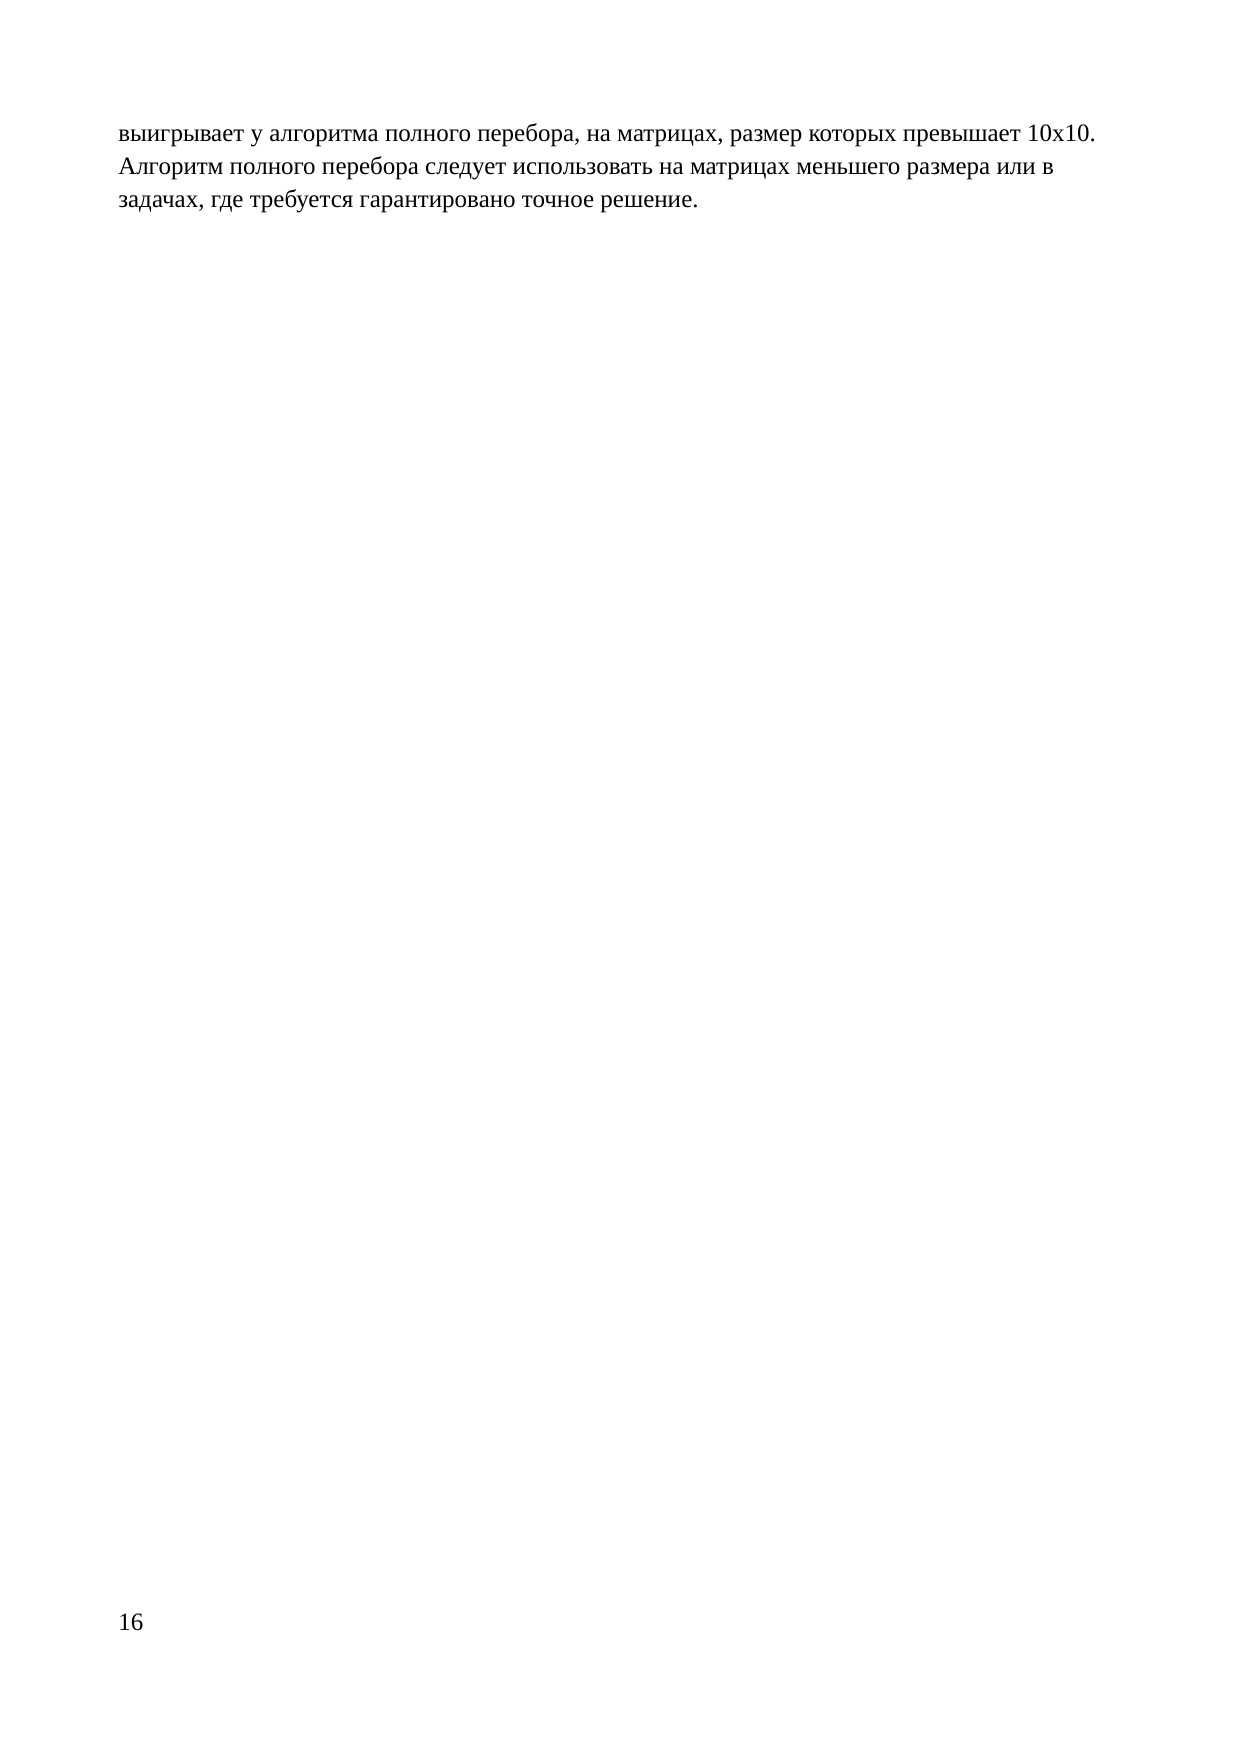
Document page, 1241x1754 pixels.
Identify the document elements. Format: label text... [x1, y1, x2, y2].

text выигрывает у алгоритма полного перебора, на матрицах, размер которых превышает 10х10. Алгоритм полного перебора следует использовать на матрицах меньшего размера или в задачах, где требуется гарантировано точное решение. [118, 118, 1122, 213]
